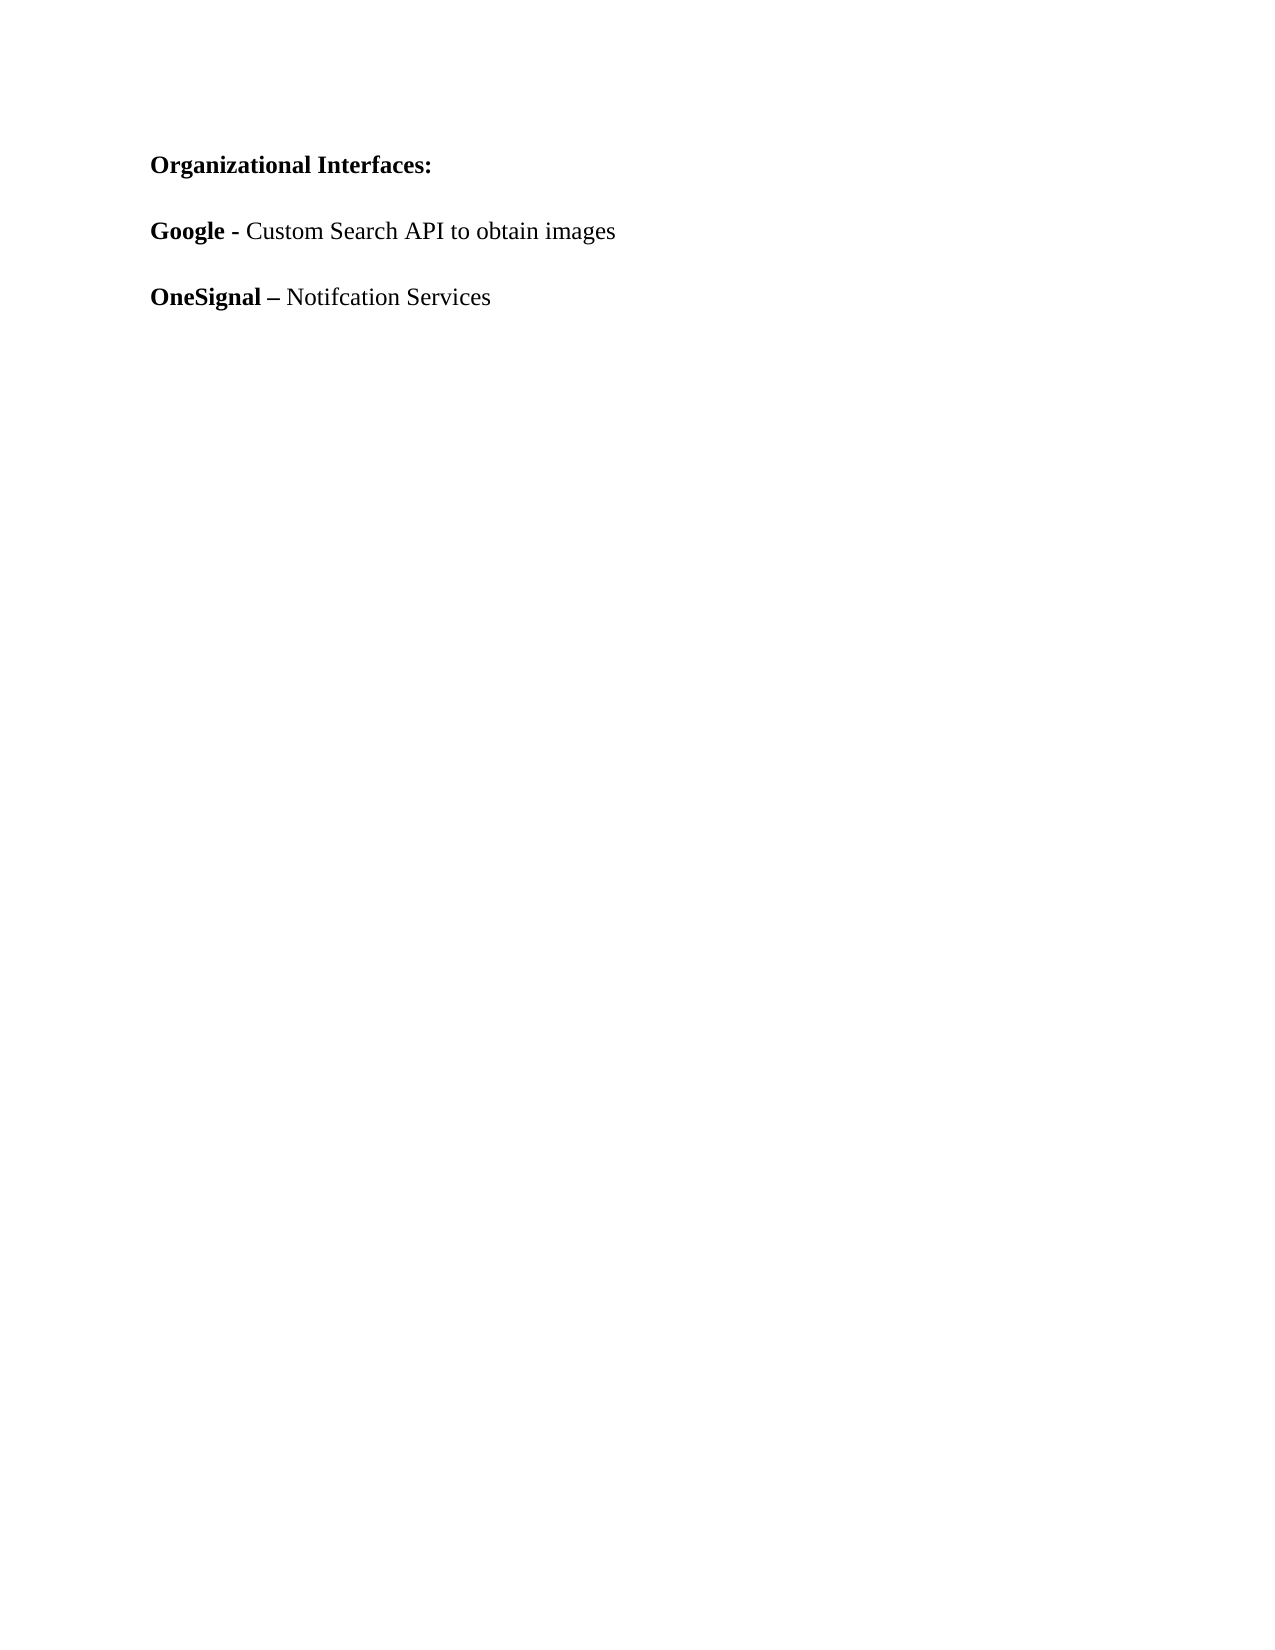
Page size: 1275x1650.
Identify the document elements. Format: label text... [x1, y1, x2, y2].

text Google - Custom Search API to obtain images [150, 216, 1125, 245]
text OneSignal – Notifcation Services [150, 282, 1125, 311]
text Organizational Interfaces: [150, 150, 1125, 179]
